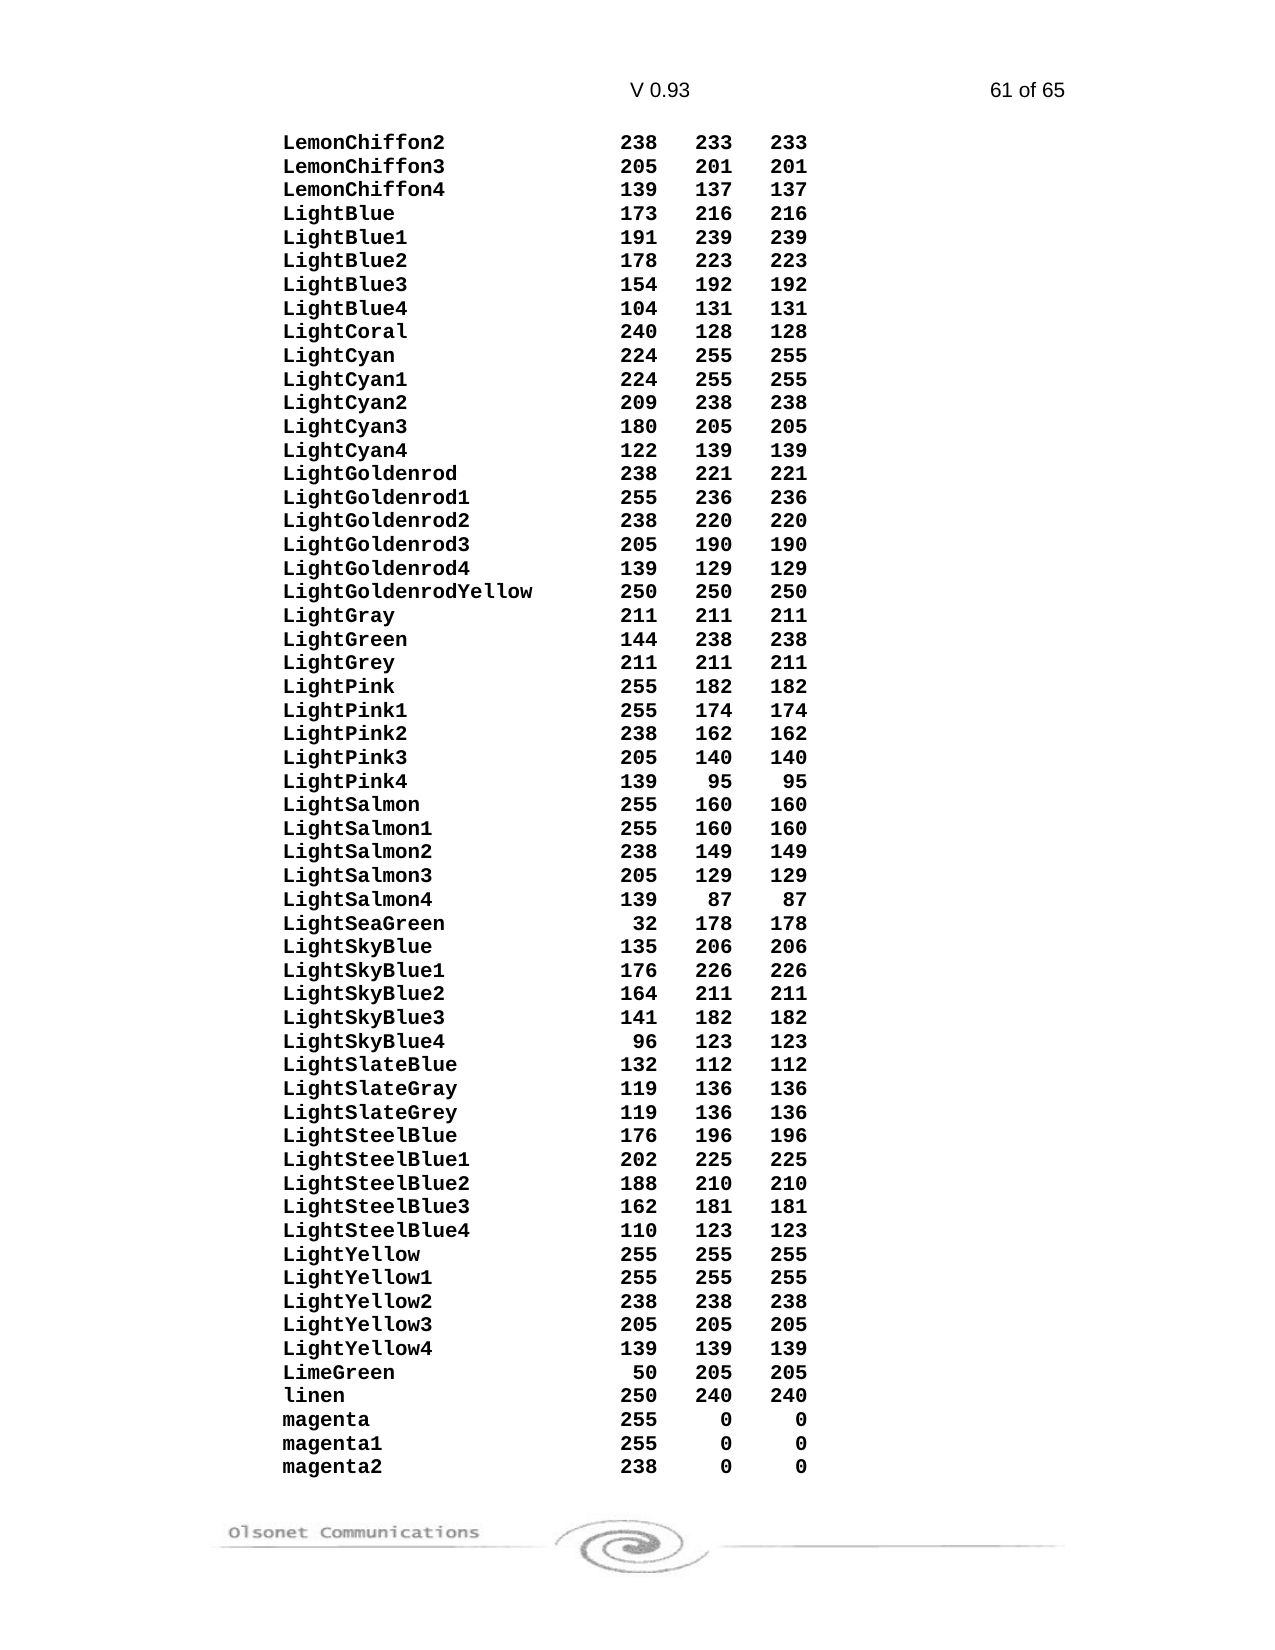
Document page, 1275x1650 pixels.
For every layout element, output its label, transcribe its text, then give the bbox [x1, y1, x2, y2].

text LightGoldenrod 238 221 221 [282, 463, 1065, 487]
text LightSteelBlue3 162 181 181 [282, 1196, 1065, 1220]
text magenta1 255 0 0 [282, 1433, 1065, 1456]
text LightPink2 238 162 162 [282, 723, 1065, 747]
text LightGoldenrodYellow 250 250 250 [282, 581, 1065, 605]
text LemonChiffon3 205 201 201 [282, 156, 1065, 179]
text LemonChiffon2 238 233 233 [282, 132, 1065, 156]
text LightYellow3 205 205 205 [282, 1314, 1065, 1338]
text LightYellow1 255 255 255 [282, 1267, 1065, 1291]
text LightCyan1 224 255 255 [282, 369, 1065, 392]
text LightPink4 139 95 95 [282, 771, 1065, 794]
text LightBlue 173 216 216 [282, 203, 1065, 227]
text LightCyan2 209 238 238 [282, 392, 1065, 416]
text LightSlateGray 119 136 136 [282, 1078, 1065, 1102]
text LightPink 255 182 182 [282, 676, 1065, 700]
text LightSalmon3 205 129 129 [282, 865, 1065, 889]
picture [210, 1504, 1065, 1596]
text LightSalmon2 238 149 149 [282, 842, 1065, 865]
text LightSteelBlue2 188 210 210 [282, 1173, 1065, 1196]
text LightYellow2 238 238 238 [282, 1291, 1065, 1314]
text magenta 255 0 0 [282, 1409, 1065, 1433]
text LightYellow4 139 139 139 [282, 1338, 1065, 1362]
text LightSalmon1 255 160 160 [282, 818, 1065, 842]
text LightSteelBlue4 110 123 123 [282, 1220, 1065, 1243]
text LightBlue3 154 192 192 [282, 274, 1065, 298]
text LightCyan 224 255 255 [282, 345, 1065, 369]
text LightSkyBlue4 96 123 123 [282, 1031, 1065, 1054]
text LightSkyBlue 135 206 206 [282, 936, 1065, 960]
text LightBlue2 178 223 223 [282, 250, 1065, 274]
text LightSkyBlue3 141 182 182 [282, 1007, 1065, 1031]
text LightSalmon 255 160 160 [282, 794, 1065, 818]
text LightGoldenrod4 139 129 129 [282, 558, 1065, 581]
text LightSkyBlue2 164 211 211 [282, 983, 1065, 1007]
text LimeGreen 50 205 205 [282, 1362, 1065, 1385]
text LightCyan3 180 205 205 [282, 416, 1065, 439]
text LightGrey 211 211 211 [282, 652, 1065, 676]
text LightSalmon4 139 87 87 [282, 889, 1065, 912]
text LightBlue1 191 239 239 [282, 227, 1065, 250]
text LightSkyBlue1 176 226 226 [282, 960, 1065, 983]
text linen 250 240 240 [282, 1385, 1065, 1409]
text LightGoldenrod2 238 220 220 [282, 511, 1065, 534]
text LightPink3 205 140 140 [282, 747, 1065, 771]
text LightGreen 144 238 238 [282, 629, 1065, 652]
text LightGray 211 211 211 [282, 605, 1065, 629]
text LightYellow 255 255 255 [282, 1243, 1065, 1267]
text LightGoldenrod3 205 190 190 [282, 534, 1065, 558]
text LightCyan4 122 139 139 [282, 439, 1065, 463]
text LightSlateBlue 132 112 112 [282, 1054, 1065, 1078]
text LemonChiffon4 139 137 137 [282, 179, 1065, 203]
text LightSeaGreen 32 178 178 [282, 912, 1065, 936]
text LightGoldenrod1 255 236 236 [282, 487, 1065, 511]
text LightSteelBlue 176 196 196 [282, 1125, 1065, 1149]
text LightCoral 240 128 128 [282, 321, 1065, 345]
text LightSlateGrey 119 136 136 [282, 1102, 1065, 1125]
text LightSteelBlue1 202 225 225 [282, 1149, 1065, 1173]
text LightBlue4 104 131 131 [282, 298, 1065, 321]
text LightPink1 255 174 174 [282, 700, 1065, 723]
text magenta2 238 0 0 [282, 1456, 1065, 1480]
